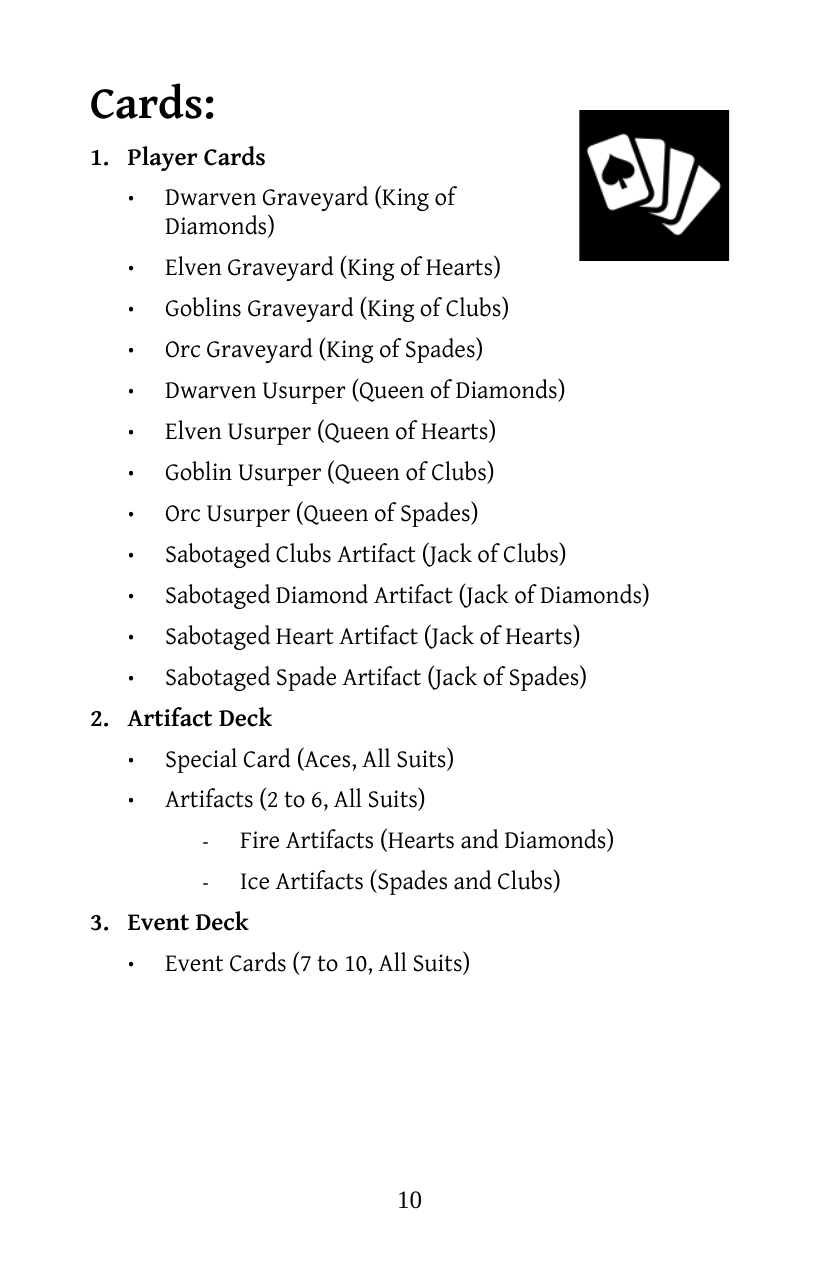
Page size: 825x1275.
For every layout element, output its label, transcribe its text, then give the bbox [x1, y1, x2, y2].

list Artifacts (2 to 6, All Suits) [127, 786, 735, 815]
list Elven Graveyard (King of Hearts) [127, 254, 735, 283]
list Sabotaged Diamond Artifact (Jack of Diamonds) [127, 581, 735, 610]
list Artifact Deck [90, 704, 735, 733]
list Elven Usurper (Queen of Hearts) [127, 418, 735, 447]
list Player Cards [90, 143, 579, 172]
list Sabotaged Clubs Artifact (Jack of Clubs) [127, 540, 735, 569]
subtitle Cards: [90, 78, 735, 131]
list Goblin Usurper (Queen of Clubs) [127, 458, 735, 487]
list Orc Usurper (Queen of Spades) [127, 499, 735, 528]
list Event Cards (7 to 10, All Suits) [127, 950, 735, 979]
list Special Card (Aces, All Suits) [127, 745, 735, 774]
list Event Deck [90, 909, 735, 938]
list Orc Graveyard (King of Spades) [127, 336, 735, 365]
list Goblins Graveyard (King of Clubs) [127, 295, 735, 324]
picture [579, 110, 730, 261]
list Dwarven Graveyard (King of Diamonds) [127, 184, 579, 242]
list Fire Artifacts (Hearts and Diamonds) [202, 827, 735, 856]
list Dwarven Usurper (Queen of Diamonds) [127, 377, 735, 406]
list Ice Artifacts (Spades and Clubs) [202, 868, 735, 897]
list Sabotaged Heart Artifact (Jack of Hearts) [127, 622, 735, 651]
list Sabotaged Spade Artifact (Jack of Spades) [127, 663, 735, 692]
